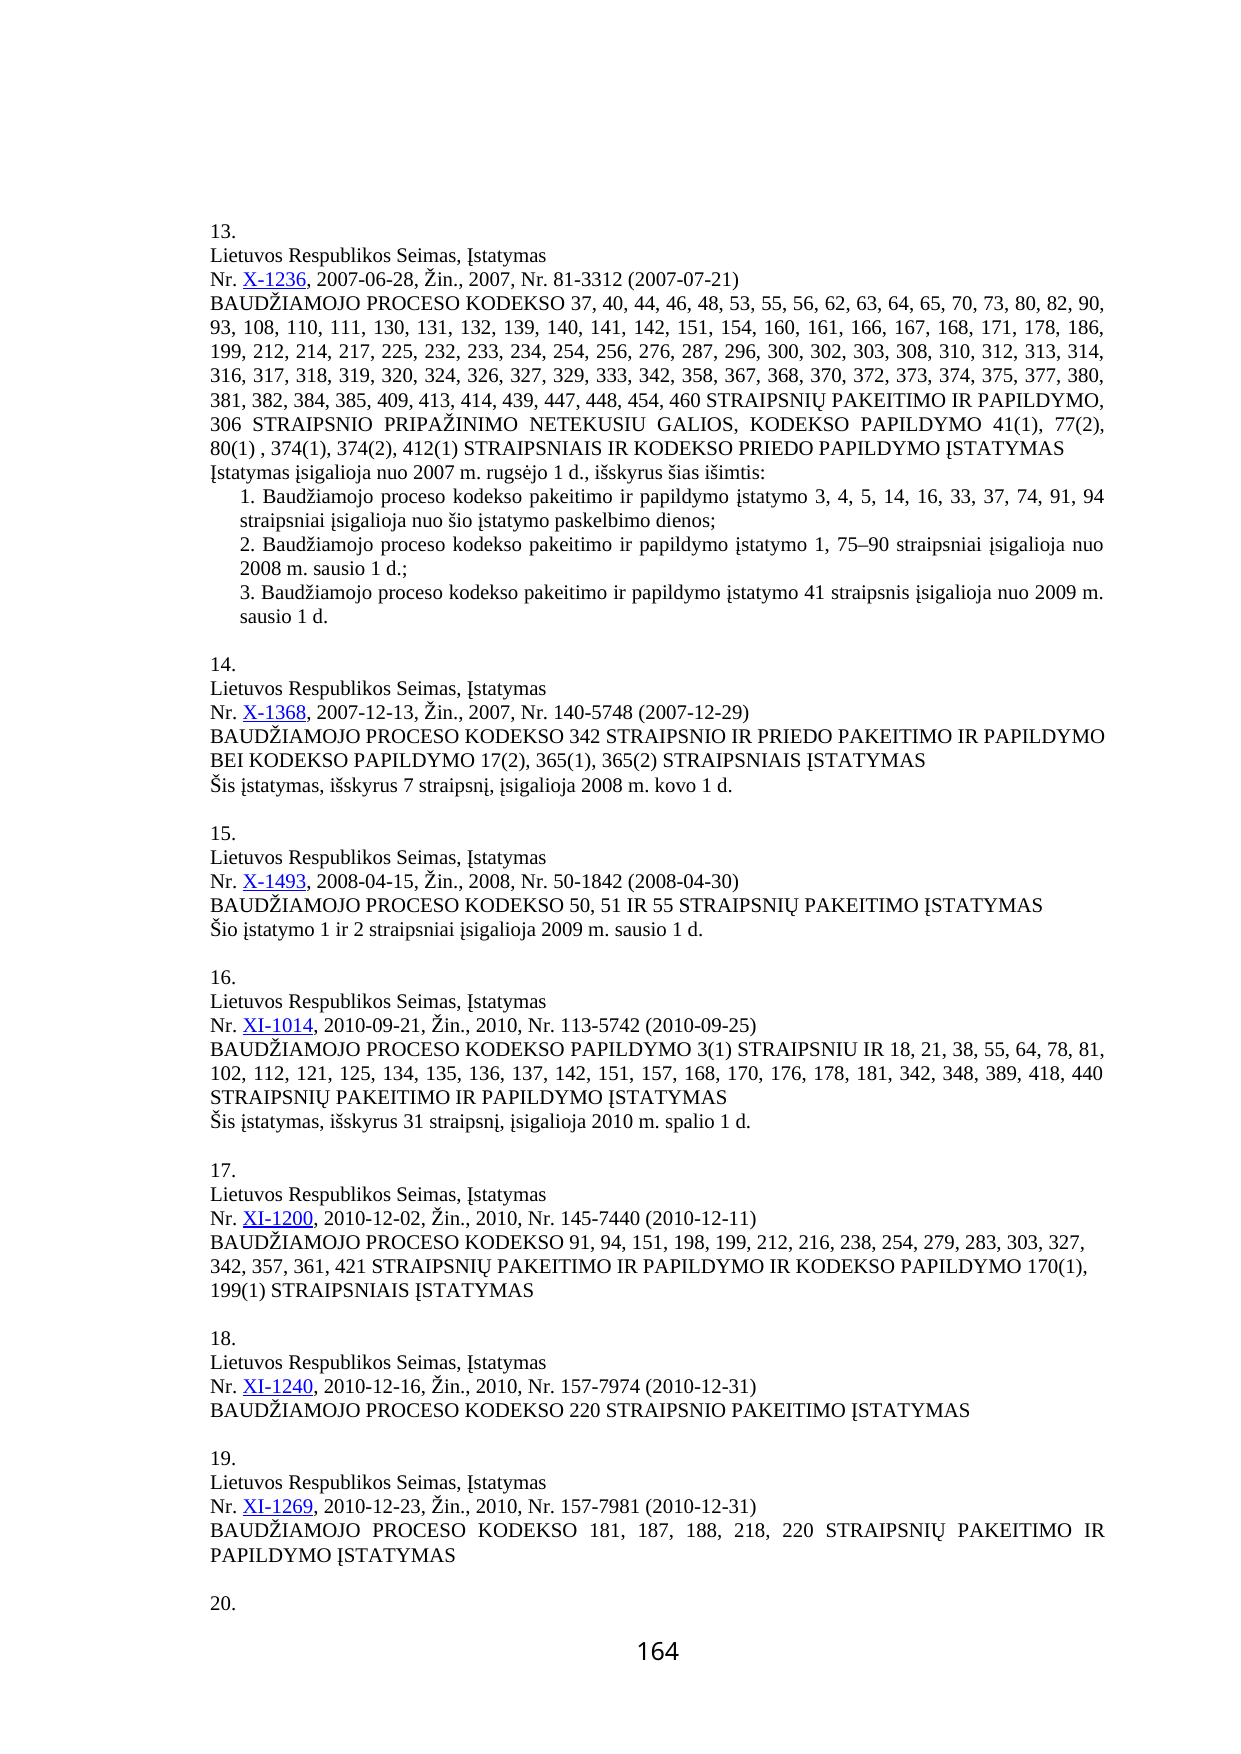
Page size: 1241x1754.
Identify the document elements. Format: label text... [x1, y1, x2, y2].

text BAUDŽIAMOJO PROCESO KODEKSO PAPILDYMO 3(1) STRAIPSNIU IR 18, 21, 38, 55, 64, 78, 81, 102, 112, 121, 125, 134, 135, 136, 137, 142, 151, 157, 168, 170, 176, 178, 181, 342, 348, 389, 418, 440 STRAIPSNIŲ PAKEITIMO IR PAPILDYMO ĮSTATYMAS [210, 1037, 1106, 1109]
text 20. [210, 1591, 1106, 1615]
text Įstatymas įsigalioja nuo 2007 m. rugsėjo 1 d., išskyrus šias išimtis: [210, 460, 1106, 484]
text 19. [210, 1446, 1106, 1470]
text 17. [210, 1157, 1106, 1182]
text Šio įstatymo 1 ir 2 straipsniai įsigalioja 2009 m. sausio 1 d. [210, 917, 1106, 941]
text Nr. XI-1014, 2010-09-21, Žin., 2010, Nr. 113-5742 (2010-09-25) [210, 1013, 1106, 1037]
text BAUDŽIAMOJO PROCESO KODEKSO 50, 51 IR 55 STRAIPSNIŲ PAKEITIMO ĮSTATYMAS [210, 893, 1106, 917]
text Lietuvos Respublikos Seimas, Įstatymas [210, 1182, 1106, 1206]
text Lietuvos Respublikos Seimas, Įstatymas [210, 676, 1106, 700]
text 1. Baudžiamojo proceso kodekso pakeitimo ir papildymo įstatymo 3, 4, 5, 14, 16, 33, 37, 74, 91, 94 straipsniai įsigalioja nuo šio įstatymo paskelbimo dienos; [239, 484, 1106, 532]
text Šis įstatymas, išskyrus 31 straipsnį, įsigalioja 2010 m. spalio 1 d. [210, 1109, 1106, 1133]
text 14. [210, 652, 1106, 676]
text 13. [210, 219, 1106, 243]
text Lietuvos Respublikos Seimas, Įstatymas [210, 1470, 1106, 1494]
text Lietuvos Respublikos Seimas, Įstatymas [210, 845, 1106, 869]
text BAUDŽIAMOJO PROCESO KODEKSO 342 STRAIPSNIO IR PRIEDO PAKEITIMO IR PAPILDYMO BEI KODEKSO PAPILDYMO 17(2), 365(1), 365(2) STRAIPSNIAIS ĮSTATYMAS [210, 724, 1106, 772]
text Nr. XI-1269, 2010-12-23, Žin., 2010, Nr. 157-7981 (2010-12-31) [210, 1494, 1106, 1518]
text BAUDŽIAMOJO PROCESO KODEKSO 37, 40, 44, 46, 48, 53, 55, 56, 62, 63, 64, 65, 70, 73, 80, 82, 90, 93, 108, 110, 111, 130, 131, 132, 139, 140, 141, 142, 151, 154, 160, 161, 166, 167, 168, 171, 178, 186, 199, 212, 214, 217, 225, 232, 233, 234, 254, 256, 276, 287, 296, 300, 302, 303, 308, 310, 312, 313, 314, 316, 317, 318, 319, 320, 324, 326, 327, 329, 333, 342, 358, 367, 368, 370, 372, 373, 374, 375, 377, 380, 381, 382, 384, 385, 409, 413, 414, 439, 447, 448, 454, 460 STRAIPSNIŲ PAKEITIMO IR PAPILDYMO, 306 STRAIPSNIO PRIPAŽINIMO NETEKUSIU GALIOS, KODEKSO PAPILDYMO 41(1), 77(2), 80(1) , 374(1), 374(2), 412(1) STRAIPSNIAIS IR KODEKSO PRIEDO PAPILDYMO ĮSTATYMAS [210, 291, 1106, 460]
text Nr. XI-1200, 2010-12-02, Žin., 2010, Nr. 145-7440 (2010-12-11) [210, 1206, 1106, 1230]
text Nr. XI-1240, 2010-12-16, Žin., 2010, Nr. 157-7974 (2010-12-31) [210, 1374, 1106, 1398]
text Lietuvos Respublikos Seimas, Įstatymas [210, 243, 1106, 267]
text 2. Baudžiamojo proceso kodekso pakeitimo ir papildymo įstatymo 1, 75–90 straipsniai įsigalioja nuo 2008 m. sausio 1 d.; [239, 532, 1106, 580]
text 3. Baudžiamojo proceso kodekso pakeitimo ir papildymo įstatymo 41 straipsnis įsigalioja nuo 2009 m. sausio 1 d. [239, 580, 1106, 628]
text 18. [210, 1326, 1106, 1350]
text Lietuvos Respublikos Seimas, Įstatymas [210, 1350, 1106, 1374]
text Nr. X-1493, 2008-04-15, Žin., 2008, Nr. 50-1842 (2008-04-30) [210, 869, 1106, 893]
text Lietuvos Respublikos Seimas, Įstatymas [210, 989, 1106, 1013]
text 15. [210, 821, 1106, 845]
text BAUDŽIAMOJO PROCESO KODEKSO 91, 94, 151, 198, 199, 212, 216, 238, 254, 279, 283, 303, 327, 342, 357, 361, 421 STRAIPSNIŲ PAKEITIMO IR PAPILDYMO IR KODEKSO PAPILDYMO 170(1), 199(1) STRAIPSNIAIS ĮSTATYMAS [210, 1230, 1106, 1302]
text Nr. X-1236, 2007-06-28, Žin., 2007, Nr. 81-3312 (2007-07-21) [210, 267, 1106, 291]
text BAUDŽIAMOJO PROCESO KODEKSO 220 STRAIPSNIO PAKEITIMO ĮSTATYMAS [210, 1398, 1106, 1422]
text BAUDŽIAMOJO PROCESO KODEKSO 181, 187, 188, 218, 220 STRAIPSNIŲ PAKEITIMO IR PAPILDYMO ĮSTATYMAS [210, 1518, 1106, 1567]
text 16. [210, 965, 1106, 989]
text Šis įstatymas, išskyrus 7 straipsnį, įsigalioja 2008 m. kovo 1 d. [210, 772, 1106, 797]
text Nr. X-1368, 2007-12-13, Žin., 2007, Nr. 140-5748 (2007-12-29) [210, 700, 1106, 724]
